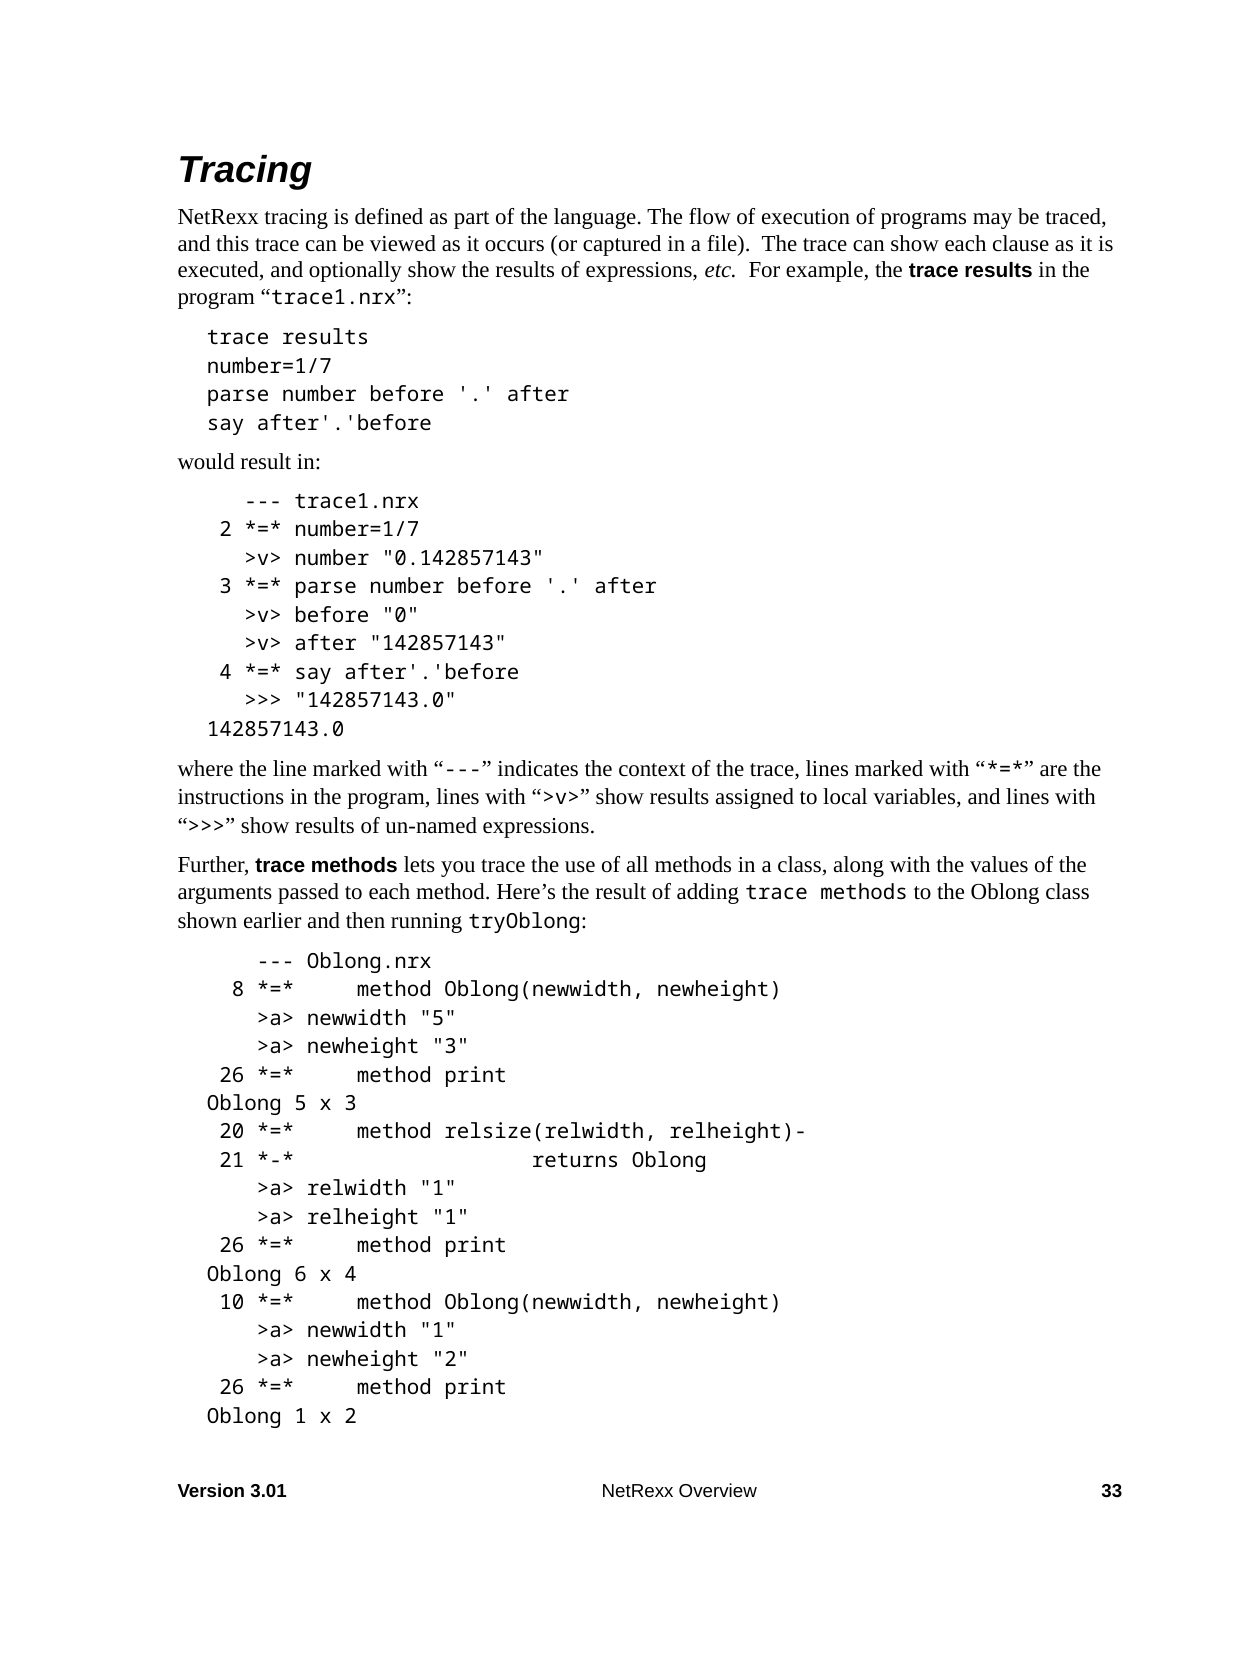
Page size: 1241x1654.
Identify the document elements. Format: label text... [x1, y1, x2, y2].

text --- Oblong.nrx 8 *=* method Oblong(newwidth, newheight) >a> newwidth "5" >a> newheight "3" 26 *=* method print Oblong 5 x 3 20 *=* method relsize(relwidth, relheight)- 21 *-* returns Oblong >a> relwidth "1" >a> relheight "1" 26 *=* method print Oblong 6 x 4 10 *=* method Oblong(newwidth, newheight) >a> newwidth "1" >a> newheight "2" 26 *=* method print Oblong 1 x 2 [207, 946, 1122, 1429]
text trace results number=1/7 parse number before '.' after say after'.'before [207, 322, 1122, 436]
text NetRexx tracing is defined as part of the language. The flow of execution of programs may be traced, and this trace can be viewed as it occurs (or captured in a file). The trace can show each clause as it is executed, and optionally show the results of expressions, etc. For example, the trace results in the program “trace1.nrx”: [177, 203, 1122, 311]
text --- trace1.nrx 2 *=* number=1/7 >v> number "0.142857143" 3 *=* parse number before '.' after >v> before "0" >v> after "142857143" 4 *=* say after'.'before >>> "142857143.0" 142857143.0 [207, 486, 1122, 742]
text would result in: [177, 448, 1122, 474]
subtitle Tracing [177, 148, 1122, 191]
text where the line marked with “---” indicates the context of the trace, lines marked with “*=*” are the instructions in the program, lines with “>v>” show results assigned to local variables, and lines with “>>>” show results of un-named expressions. [177, 754, 1122, 839]
text Further, trace methods lets you trace the use of all methods in a class, along with the values of the arguments passed to each method. Here’s the result of adding trace methods to the Oblong class shown earlier and then running tryOblong: [177, 851, 1122, 934]
